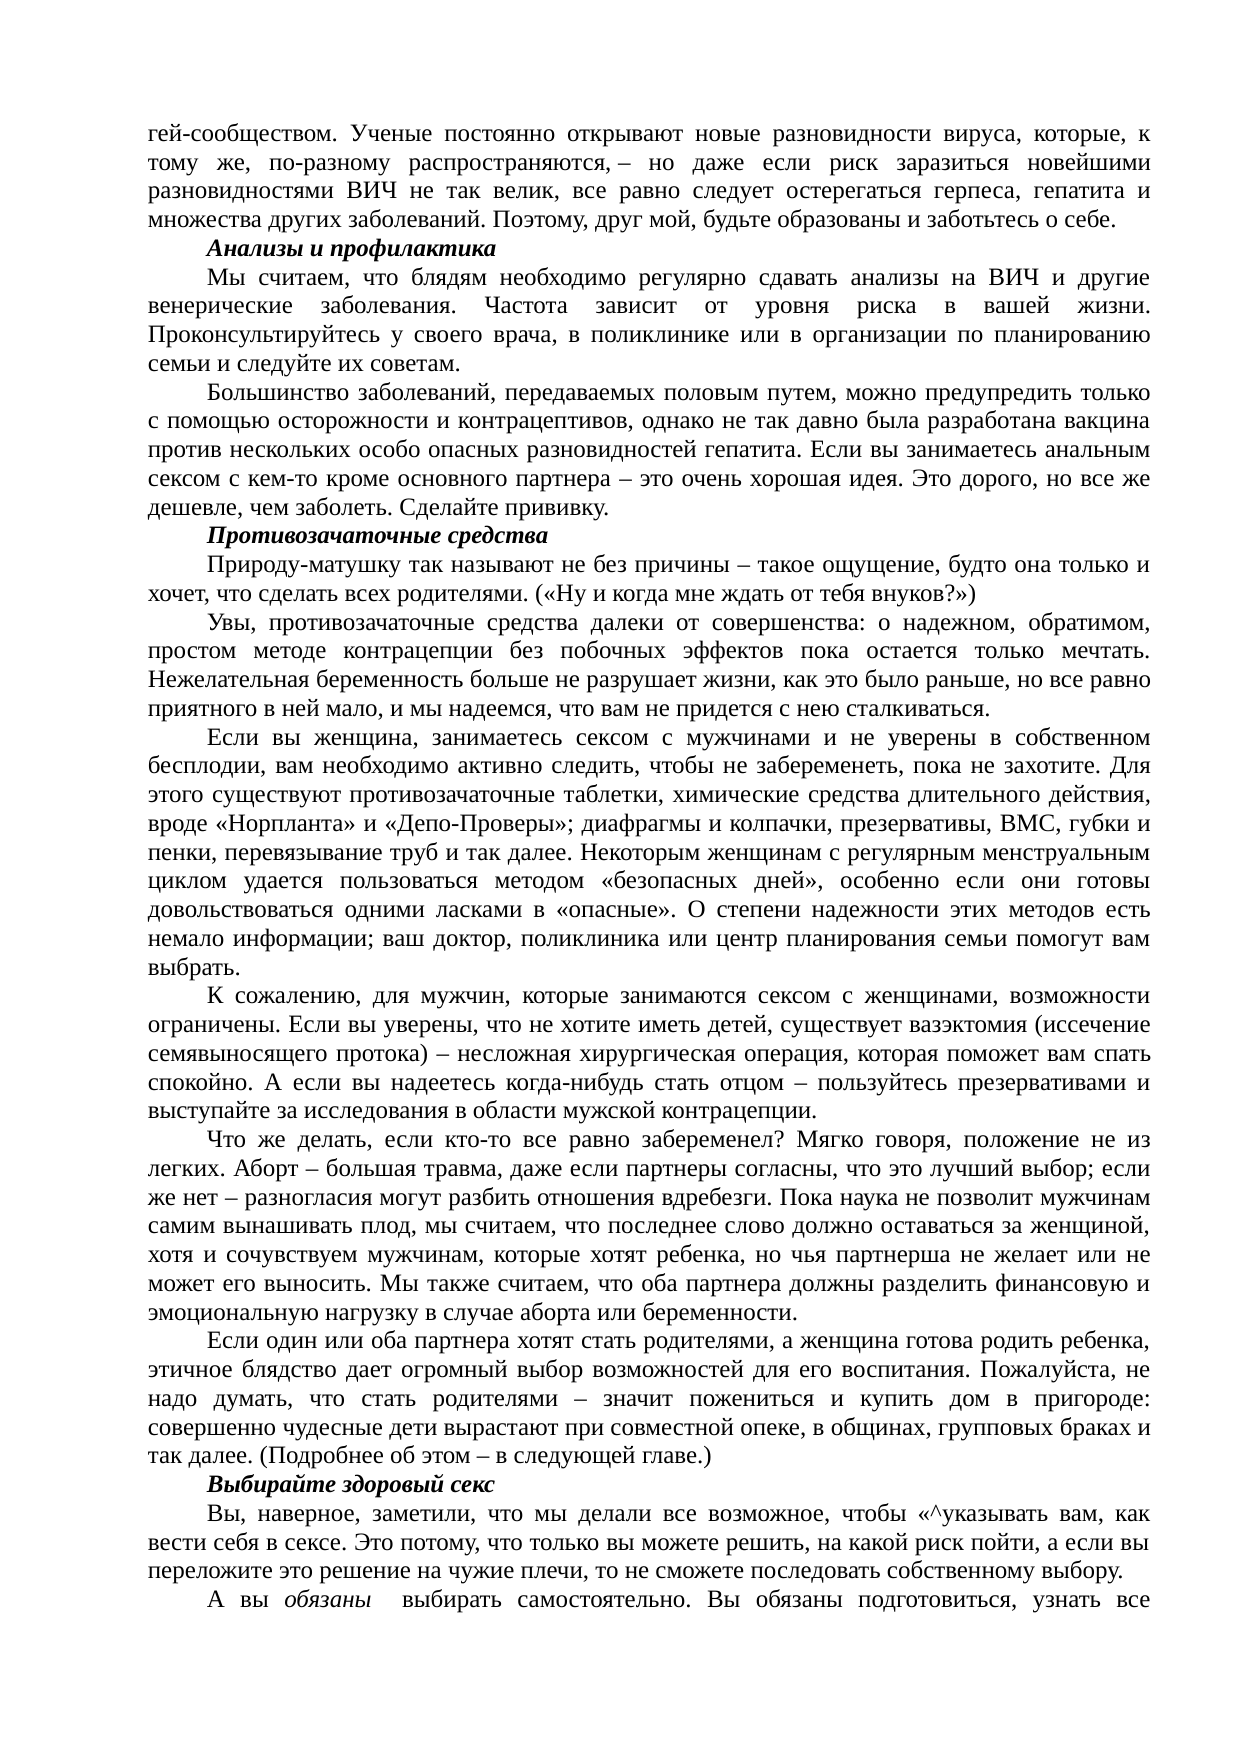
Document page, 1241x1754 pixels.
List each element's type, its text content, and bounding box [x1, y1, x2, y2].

text Увы, противозачаточные средства далеки от совершенства: о надежном, обратимом, простом методе контрацепции без побочных эффектов пока остается только мечтать. Нежелательная беременность больше не разрушает жизни, как это было раньше, но все равно приятного в ней мало, и мы надеемся, что вам не придется с нею сталкиваться. [148, 607, 1152, 722]
text Если один или оба партнера хотят стать родителями, а женщина готова родить ребенка, этичное блядство дает огромный выбор возможностей для его воспитания. Пожалуйста, не надо думать, что стать родителями – значит пожениться и купить дом в пригороде: совершенно чудесные дети вырастают при совместной опеке, в общинах, групповых браках и так далее. (Подробнее об этом – в следующей главе.) [148, 1326, 1152, 1469]
text Что же делать, если кто-то все равно забеременел? Мягко говоря, положение не из легких. Аборт – большая травма, даже если партнеры согласны, что это лучший выбор; если же нет – разногласия могут разбить отношения вдребезги. Пока наука не позволит мужчинам самим вынашивать плод, мы считаем, что последнее слово должно оставаться за женщиной, хотя и сочувствуем мужчинам, которые хотят ребенка, но чья партнерша не желает или не может его выносить. Мы также считаем, что оба партнера должны разделить финансовую и эмоциональную нагрузку в случае аборта или беременности. [148, 1124, 1152, 1326]
text Если вы женщина, занимаетесь сексом с мужчинами и не уверены в собственном бесплодии, вам необходимо активно следить, чтобы не забеременеть, пока не захотите. Для этого существуют противозачаточные таблетки, химические средства длительного действия, вроде «Норпланта» и «Депо-Проверы»; диафрагмы и колпачки, презервативы, ВМС, губки и пенки, перевязывание труб и так далее. Некоторым женщинам с регулярным менструальным циклом удается пользоваться методом «безопасных дней», особенно если они готовы довольствоваться одними ласками в «опасные». О степени надежности этих методов есть немало информации; ваш доктор, поликлиника или центр планирования семьи помогут вам выбрать. [148, 722, 1152, 981]
text гей-сообществом. Ученые постоянно открывают новые разновидности вируса, которые, к тому же, по-разному распространяются, – но даже если риск заразиться новейшими разновидностями ВИЧ не так велик, все равно следует остерегаться герпеса, гепатита и множества других заболеваний. Поэтому, друг мой, будьте образованы и заботьтесь о себе. [148, 118, 1152, 233]
text А вы обязаны выбирать самостоятельно. Вы обязаны подготовиться, узнать все [148, 1584, 1152, 1613]
text Противозачаточные средства [148, 521, 1152, 549]
text Мы считаем, что блядям необходимо регулярно сдавать анализы на ВИЧ и другие венерические заболевания. Частота зависит от уровня риска в вашей жизни. Проконсультируйтесь у своего врача, в поликлинике или в организации по планированию семьи и следуйте их советам. [148, 262, 1152, 377]
text Природу-матушку так называют не без причины – такое ощущение, будто она только и хочет, что сделать всех родителями. («Ну и когда мне ждать от тебя внуков?») [148, 549, 1152, 607]
text Анализы и профилактика [148, 233, 1152, 262]
text Выбирайте здоровый секс [148, 1469, 1152, 1498]
text К сожалению, для мужчин, которые занимаются сексом с женщинами, возможности ограничены. Если вы уверены, что не хотите иметь детей, существует вазэктомия (иссечение семявыносящего протока) – несложная хирургическая операция, которая поможет вам спать спокойно. А если вы надеетесь когда-нибудь стать отцом – пользуйтесь презервативами и выступайте за исследования в области мужской контрацепции. [148, 981, 1152, 1124]
text Вы, наверное, заметили, что мы делали все возможное, чтобы «^указывать вам, как вести себя в сексе. Это потому, что только вы можете решить, на какой риск пойти, а если вы переложите это решение на чужие плечи, то не сможете последовать собственному выбору. [148, 1498, 1152, 1584]
text Большинство заболеваний, передаваемых половым путем, можно предупредить только с помощью осторожности и контрацептивов, однако не так давно была разработана вакцина против нескольких особо опасных разновидностей гепатита. Если вы занимаетесь анальным сексом с кем-то кроме основного партнера – это очень хорошая идея. Это дорого, но все же дешевле, чем заболеть. Сделайте прививку. [148, 377, 1152, 521]
